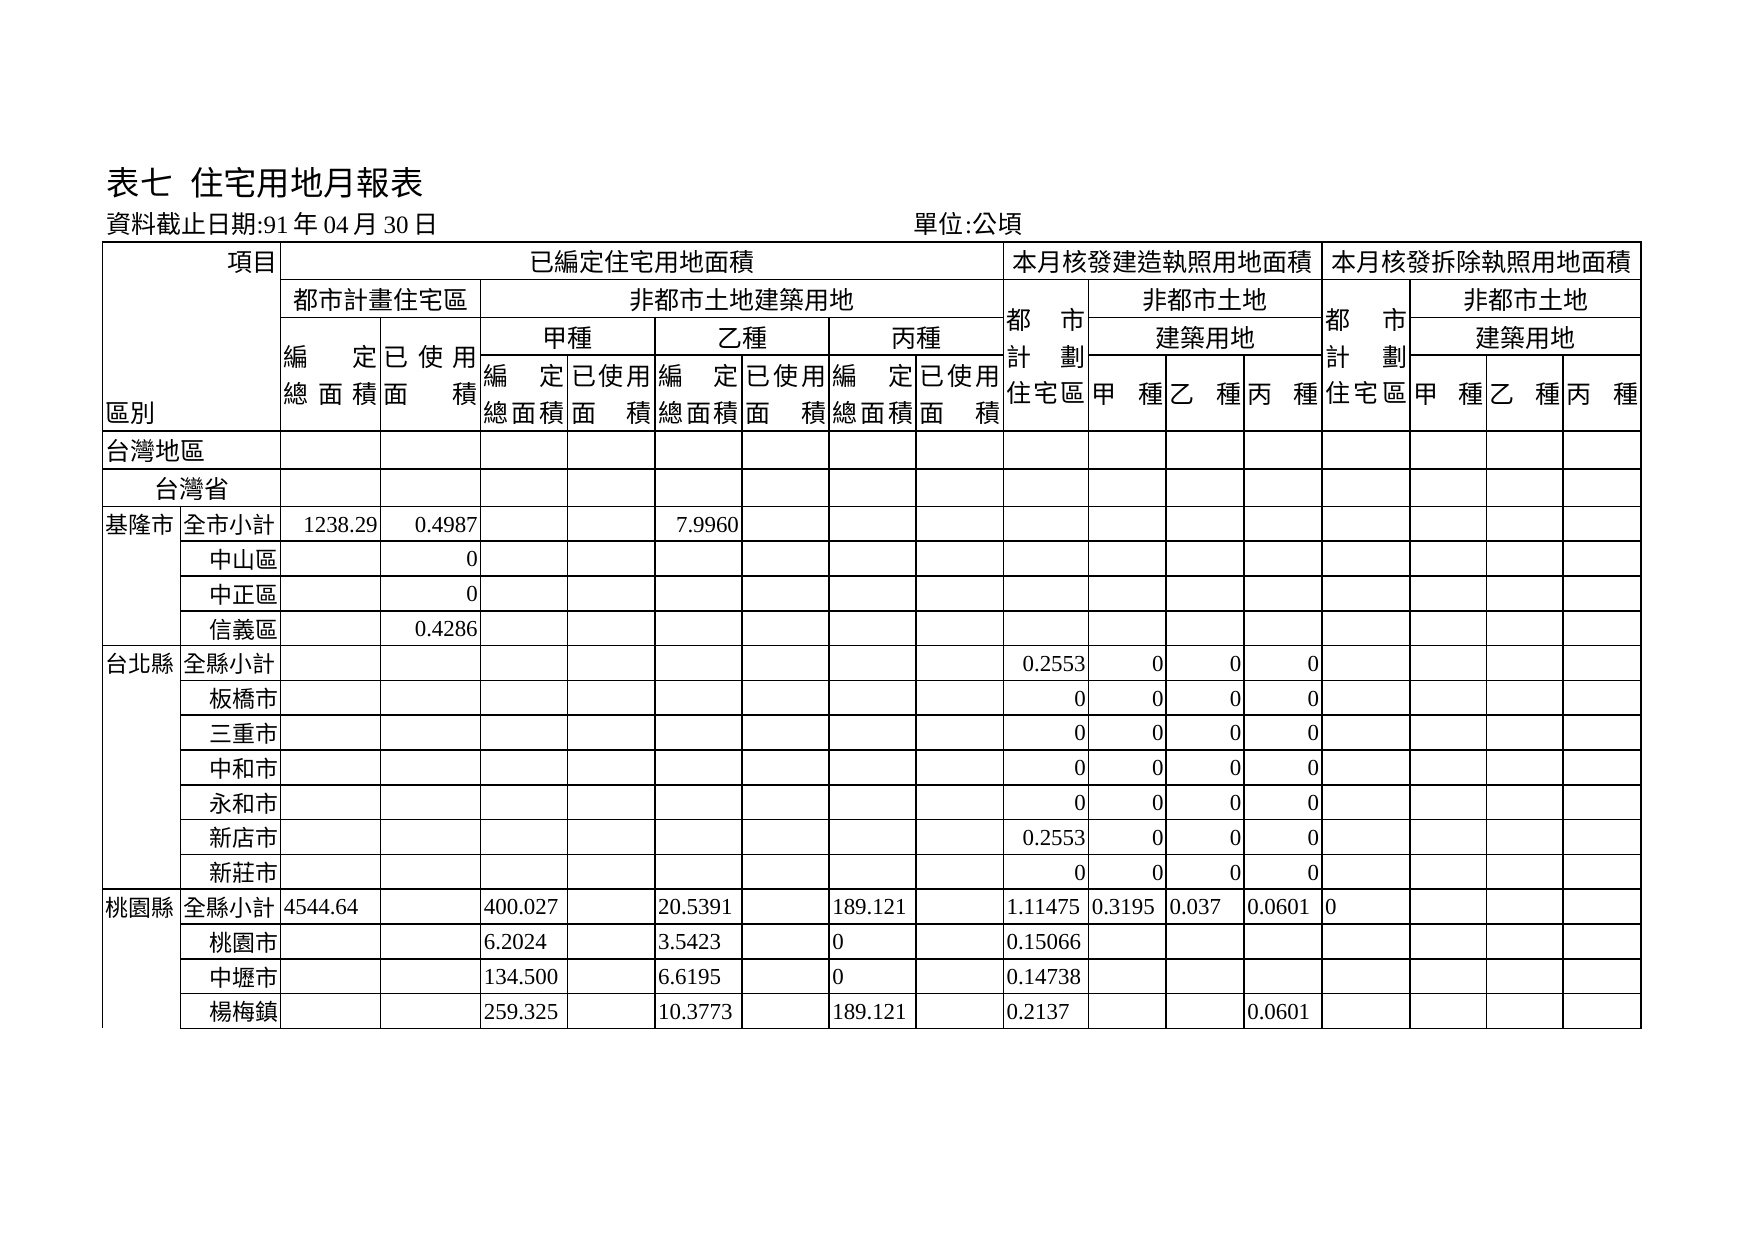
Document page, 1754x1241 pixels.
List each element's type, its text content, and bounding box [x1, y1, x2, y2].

table_cell [1323, 681, 1409, 714]
table_cell [1411, 890, 1486, 923]
table_cell [568, 542, 654, 575]
table_cell [1323, 751, 1409, 784]
table_cell [481, 646, 567, 679]
table_cell [830, 820, 915, 853]
table_header 項目 [196, 243, 280, 279]
table_cell 非都市土地 [1089, 280, 1321, 317]
table_cell 0 [381, 577, 480, 610]
table_cell [1487, 432, 1562, 468]
table_cell [568, 820, 654, 853]
table_cell 189.121 [830, 890, 915, 923]
table_cell 0 [1167, 751, 1243, 784]
table_cell [1004, 542, 1088, 575]
table_cell 10.3773 [656, 994, 741, 1027]
table_cell 中正區 [181, 577, 280, 610]
table_cell 信義區 [181, 612, 280, 645]
table_cell 0 [1004, 681, 1088, 714]
table_cell 中和市 [181, 751, 280, 784]
table_cell [917, 432, 1003, 468]
table_cell 0.4987 [381, 507, 480, 540]
table_cell 0 [1089, 820, 1165, 853]
table_cell 已使用 [743, 356, 828, 392]
table_cell [1089, 612, 1165, 645]
table_header 本月核發拆除執照用地面積 [1323, 243, 1640, 279]
table_cell [743, 542, 828, 575]
table_cell [281, 432, 380, 468]
table_cell [1004, 470, 1088, 506]
table_cell [656, 542, 741, 575]
table_cell [917, 751, 1003, 784]
table_cell 0 [1004, 716, 1088, 749]
table_cell 0 [1245, 751, 1321, 784]
table_cell 建築用地 [1411, 318, 1640, 354]
table_cell [830, 681, 915, 714]
table_cell [1564, 432, 1640, 468]
table_cell 台北縣 [103, 646, 180, 888]
table_cell [281, 855, 380, 888]
table_cell [281, 681, 380, 714]
table_cell [830, 786, 915, 819]
table_cell [1411, 786, 1486, 819]
table_cell 總面積 [481, 392, 567, 430]
table_cell [103, 279, 196, 317]
table_cell 0 [1089, 646, 1165, 679]
table_cell 基隆市 [103, 507, 180, 645]
table_cell [1564, 751, 1640, 784]
table_cell [568, 890, 654, 923]
table_cell 乙種 [1487, 356, 1562, 430]
table_cell 面積 [568, 392, 654, 430]
table_cell 1238.29 [281, 507, 380, 540]
table_cell 編定 總面積 [281, 318, 380, 430]
table_cell [1245, 960, 1321, 993]
table_cell [830, 612, 915, 645]
table_cell 非都市土地建築用地 [481, 280, 1003, 317]
table_cell [568, 681, 654, 714]
table_cell [1323, 577, 1409, 610]
table_cell [481, 751, 567, 784]
table_cell [481, 507, 567, 540]
table_cell [1245, 432, 1321, 468]
table_cell 編定 [481, 356, 567, 392]
table_cell [1487, 925, 1562, 958]
table_cell 0 [1089, 681, 1165, 714]
table_cell 乙種 [656, 318, 828, 354]
table_cell [1411, 925, 1486, 958]
table_cell [1564, 507, 1640, 540]
table_cell [830, 507, 915, 540]
table_cell [1411, 751, 1486, 784]
table_cell 7.9960 [656, 507, 741, 540]
table_cell [830, 432, 915, 468]
table_cell [1323, 507, 1409, 540]
table_cell [381, 432, 480, 468]
table_cell [381, 786, 480, 819]
table_cell 桃園市 [181, 925, 280, 958]
table_cell [568, 751, 654, 784]
table_cell [1089, 960, 1165, 993]
table_cell [381, 890, 480, 923]
table_cell [103, 317, 196, 354]
table_cell [1089, 432, 1165, 468]
table_cell [281, 577, 380, 610]
table_cell 0.4286 [381, 612, 480, 645]
table_cell [1089, 542, 1165, 575]
table_cell 三重市 [181, 716, 280, 749]
table_cell 已使用 [568, 356, 654, 392]
table_cell [1564, 646, 1640, 679]
table_cell 全縣小計 [181, 890, 280, 923]
table_cell [656, 577, 741, 610]
table_cell [743, 612, 828, 645]
table_cell 0 [1089, 786, 1165, 819]
table_cell 甲種 [481, 318, 654, 354]
table_cell [381, 855, 480, 888]
table_cell [1564, 470, 1640, 506]
table_cell [381, 925, 480, 958]
table_cell [1564, 786, 1640, 819]
table_cell [1089, 470, 1165, 506]
table_cell 0 [1167, 716, 1243, 749]
table_cell [1487, 890, 1562, 923]
table_cell [656, 646, 741, 679]
table_cell [281, 470, 380, 506]
table_cell 0 [1245, 786, 1321, 819]
table_cell [830, 751, 915, 784]
table_cell [481, 432, 567, 468]
table_cell [656, 820, 741, 853]
table_cell [1487, 470, 1562, 506]
table_cell 0 [1167, 646, 1243, 679]
table_cell [1323, 542, 1409, 575]
table_cell [917, 820, 1003, 853]
table_cell 0 [1004, 751, 1088, 784]
table_cell [1167, 470, 1243, 506]
table_cell 都市 計劃 住宅區 [1323, 280, 1409, 430]
table_cell [1487, 612, 1562, 645]
table_cell [196, 279, 280, 317]
table_cell 259.325 [481, 994, 567, 1027]
table_cell [568, 716, 654, 749]
table_cell [917, 994, 1003, 1027]
table_cell [1564, 577, 1640, 610]
table_cell [830, 542, 915, 575]
table_cell 0 [1004, 855, 1088, 888]
table_cell 編定 [656, 356, 741, 392]
table_cell [1245, 577, 1321, 610]
table_cell [743, 507, 828, 540]
table_cell [656, 681, 741, 714]
table_cell 編定 [830, 356, 915, 392]
table_cell [656, 855, 741, 888]
table_cell [1323, 994, 1409, 1027]
table_cell [830, 716, 915, 749]
table_cell [568, 432, 654, 468]
table_cell [917, 681, 1003, 714]
table_cell [1487, 820, 1562, 853]
table_cell 0.2553 [1004, 820, 1088, 853]
table_cell [1245, 612, 1321, 645]
table_cell [917, 960, 1003, 993]
table_cell [1411, 507, 1486, 540]
table_cell [1004, 577, 1088, 610]
table_cell [1487, 855, 1562, 888]
table_cell [281, 542, 380, 575]
table_cell 134.500 [481, 960, 567, 993]
table_cell 全縣小計 [181, 646, 280, 679]
table_cell [481, 577, 567, 610]
table_cell 0 [1004, 786, 1088, 819]
table_header 已編定住宅用地面積 [281, 243, 1003, 279]
table_cell [1411, 646, 1486, 679]
table_cell [743, 681, 828, 714]
table_cell [281, 751, 380, 784]
table_cell [917, 577, 1003, 610]
table_cell 0 [1089, 716, 1165, 749]
table_cell [196, 317, 280, 354]
table_cell 0 [1245, 820, 1321, 853]
table_cell [1089, 925, 1165, 958]
table_cell [1004, 432, 1088, 468]
table_cell [281, 716, 380, 749]
table_cell [281, 820, 380, 853]
table_cell [1167, 542, 1243, 575]
table_cell [1411, 994, 1486, 1027]
table_cell [1564, 925, 1640, 958]
table_cell [743, 960, 828, 993]
table_cell [1487, 960, 1562, 993]
table_cell 非都市土地 [1411, 280, 1640, 317]
table_cell 0 [1167, 855, 1243, 888]
table_cell 0 [1089, 855, 1165, 888]
table_cell 新店市 [181, 820, 280, 853]
table_cell [381, 820, 480, 853]
table_cell [381, 646, 480, 679]
table_cell [568, 507, 654, 540]
table_cell [1411, 960, 1486, 993]
table_cell 新莊市 [181, 855, 280, 888]
text 表七 住宅用地月報表 [106, 156, 1648, 205]
table_cell 甲種 [1411, 356, 1486, 430]
table_cell [481, 612, 567, 645]
table_cell [103, 354, 196, 392]
table_cell [1411, 432, 1486, 468]
table_cell 乙種 [1167, 356, 1243, 430]
table_cell [917, 646, 1003, 679]
table_cell 已使用 [917, 356, 1003, 392]
table_cell [1487, 786, 1562, 819]
table_cell [1089, 507, 1165, 540]
table_cell [568, 925, 654, 958]
table_cell [481, 786, 567, 819]
table_cell [568, 470, 654, 506]
table_cell 都市 計劃 住宅區 [1004, 280, 1088, 430]
table_cell [1004, 612, 1088, 645]
table_cell [381, 994, 480, 1027]
table_cell [917, 612, 1003, 645]
table_cell 400.027 [481, 890, 567, 923]
table_cell 丙種 [1245, 356, 1321, 430]
table_cell [1411, 577, 1486, 610]
table_cell [1487, 577, 1562, 610]
table_cell [743, 470, 828, 506]
table_cell [481, 681, 567, 714]
table_cell [1323, 470, 1409, 506]
table_cell 0.0601 [1245, 890, 1321, 923]
table_cell [1564, 820, 1640, 853]
table_cell [568, 960, 654, 993]
table_cell [568, 855, 654, 888]
table_cell [568, 612, 654, 645]
table_cell [1167, 507, 1243, 540]
table_cell 189.121 [830, 994, 915, 1027]
table_cell [1167, 612, 1243, 645]
table_cell [1323, 612, 1409, 645]
table_cell [1411, 542, 1486, 575]
table_cell [481, 855, 567, 888]
table_cell [1564, 890, 1640, 923]
table_cell [1564, 542, 1640, 575]
table_cell 0 [1245, 855, 1321, 888]
table_cell 6.2024 [481, 925, 567, 958]
table_cell [656, 716, 741, 749]
table_cell [281, 994, 380, 1027]
table_cell 0 [1167, 681, 1243, 714]
table_cell [1323, 960, 1409, 993]
table_cell [481, 716, 567, 749]
table_cell 0.2553 [1004, 646, 1088, 679]
table_cell [568, 786, 654, 819]
table_cell 面積 [917, 392, 1003, 430]
text 資料截止日期:91年04月30日 單位:公頃 [106, 205, 1648, 241]
table_cell [1411, 855, 1486, 888]
table_cell [1323, 786, 1409, 819]
table_cell [656, 612, 741, 645]
table_cell [281, 612, 380, 645]
table_cell [1564, 612, 1640, 645]
table_cell 總面積 [830, 392, 915, 430]
table_cell 4544.64 [281, 890, 380, 923]
table_cell [1411, 716, 1486, 749]
table_cell 0 [1245, 646, 1321, 679]
table_cell [917, 890, 1003, 923]
table_cell [743, 890, 828, 923]
table_cell [743, 646, 828, 679]
table_cell [1167, 925, 1243, 958]
table_cell 區別 [103, 392, 196, 430]
table_cell [568, 646, 654, 679]
table_cell [1487, 507, 1562, 540]
table_cell 0 [1167, 786, 1243, 819]
table_cell [1245, 925, 1321, 958]
table_cell [381, 681, 480, 714]
table_cell 全市小計 [181, 507, 280, 540]
table_cell [196, 392, 280, 430]
table_cell [1564, 716, 1640, 749]
table_cell [1564, 855, 1640, 888]
table_cell [1089, 994, 1165, 1027]
table_cell 0.037 [1167, 890, 1243, 923]
table_cell 0 [1323, 890, 1409, 923]
table_cell 板橋市 [181, 681, 280, 714]
table_cell [917, 716, 1003, 749]
table_cell [568, 994, 654, 1027]
table_cell 已使用 面積 [381, 318, 480, 430]
table_cell 楊梅鎮 [181, 994, 280, 1027]
table_cell [917, 507, 1003, 540]
table_cell [1167, 994, 1243, 1027]
table_cell 建築用地 [1089, 318, 1321, 354]
table_cell [917, 470, 1003, 506]
table_cell [1564, 960, 1640, 993]
table_cell [743, 786, 828, 819]
table_cell 0.15066 [1004, 925, 1088, 958]
table_cell [743, 751, 828, 784]
table_cell [281, 786, 380, 819]
table_cell 都市計畫住宅區 [281, 280, 480, 317]
table_cell [743, 820, 828, 853]
table_cell [656, 432, 741, 468]
table_cell 0.3195 [1089, 890, 1165, 923]
table_cell [281, 646, 380, 679]
table_cell [1411, 681, 1486, 714]
table_cell [830, 646, 915, 679]
table_cell [656, 751, 741, 784]
table_cell [1323, 925, 1409, 958]
table_cell [830, 470, 915, 506]
table_header [103, 243, 196, 279]
table_cell 永和市 [181, 786, 280, 819]
table_cell 0 [1167, 820, 1243, 853]
table_cell 面積 [743, 392, 828, 430]
table_cell [481, 470, 567, 506]
table_cell [481, 542, 567, 575]
table_cell [1245, 542, 1321, 575]
table_cell [1323, 716, 1409, 749]
table_cell [1411, 612, 1486, 645]
table_cell 總面積 [656, 392, 741, 430]
table_cell [481, 820, 567, 853]
table_cell 台灣地區 [103, 432, 280, 468]
table_cell [281, 960, 380, 993]
table_cell [743, 925, 828, 958]
table_cell [1323, 646, 1409, 679]
table_cell [917, 855, 1003, 888]
table_cell 1.11475 [1004, 890, 1088, 923]
table_cell 0 [1089, 751, 1165, 784]
table_cell [381, 751, 480, 784]
table_cell [1487, 994, 1562, 1027]
table_cell [656, 786, 741, 819]
table_cell [743, 716, 828, 749]
table_cell 0.14738 [1004, 960, 1088, 993]
table_header 本月核發建造執照用地面積 [1004, 243, 1321, 279]
table_cell [1487, 542, 1562, 575]
table_cell [656, 470, 741, 506]
table_cell [1564, 681, 1640, 714]
table_cell [1564, 994, 1640, 1027]
table_cell [1245, 507, 1321, 540]
table_cell 丙種 [830, 318, 1003, 354]
table_cell 0 [1245, 716, 1321, 749]
table_cell [1487, 751, 1562, 784]
table_cell 桃園縣 [103, 890, 180, 1027]
table_cell [917, 542, 1003, 575]
table_cell [1411, 470, 1486, 506]
table_cell [196, 354, 280, 392]
table_cell 6.6195 [656, 960, 741, 993]
table_cell [1411, 820, 1486, 853]
table_cell [1167, 960, 1243, 993]
table_cell [381, 716, 480, 749]
table_cell [1004, 507, 1088, 540]
table_cell [381, 470, 480, 506]
table_cell [1487, 681, 1562, 714]
table_cell [1167, 577, 1243, 610]
table_cell 中山區 [181, 542, 280, 575]
table_cell 0 [1245, 681, 1321, 714]
table_cell [1487, 716, 1562, 749]
table_cell [1089, 577, 1165, 610]
table_cell 0 [830, 960, 915, 993]
table_cell [917, 786, 1003, 819]
table_cell [743, 577, 828, 610]
table_cell [743, 855, 828, 888]
table_cell [830, 577, 915, 610]
table_cell [830, 855, 915, 888]
table_cell 台灣省 [103, 470, 280, 506]
table_cell [1487, 646, 1562, 679]
table_cell [743, 432, 828, 468]
table_cell [743, 994, 828, 1027]
table_cell [568, 577, 654, 610]
table_cell 0.2137 [1004, 994, 1088, 1027]
table_cell [381, 960, 480, 993]
table_cell [1323, 855, 1409, 888]
table_cell 0 [381, 542, 480, 575]
table_cell [1323, 432, 1409, 468]
table_cell [1323, 820, 1409, 853]
table_cell 甲種 [1089, 356, 1165, 430]
table_cell [1245, 470, 1321, 506]
table_cell [1167, 432, 1243, 468]
table_cell [281, 925, 380, 958]
table_cell 中壢市 [181, 960, 280, 993]
table_cell 丙種 [1564, 356, 1640, 430]
table_cell 0.0601 [1245, 994, 1321, 1027]
table_cell 3.5423 [656, 925, 741, 958]
table_cell [917, 925, 1003, 958]
table_cell 20.5391 [656, 890, 741, 923]
table_cell 0 [830, 925, 915, 958]
